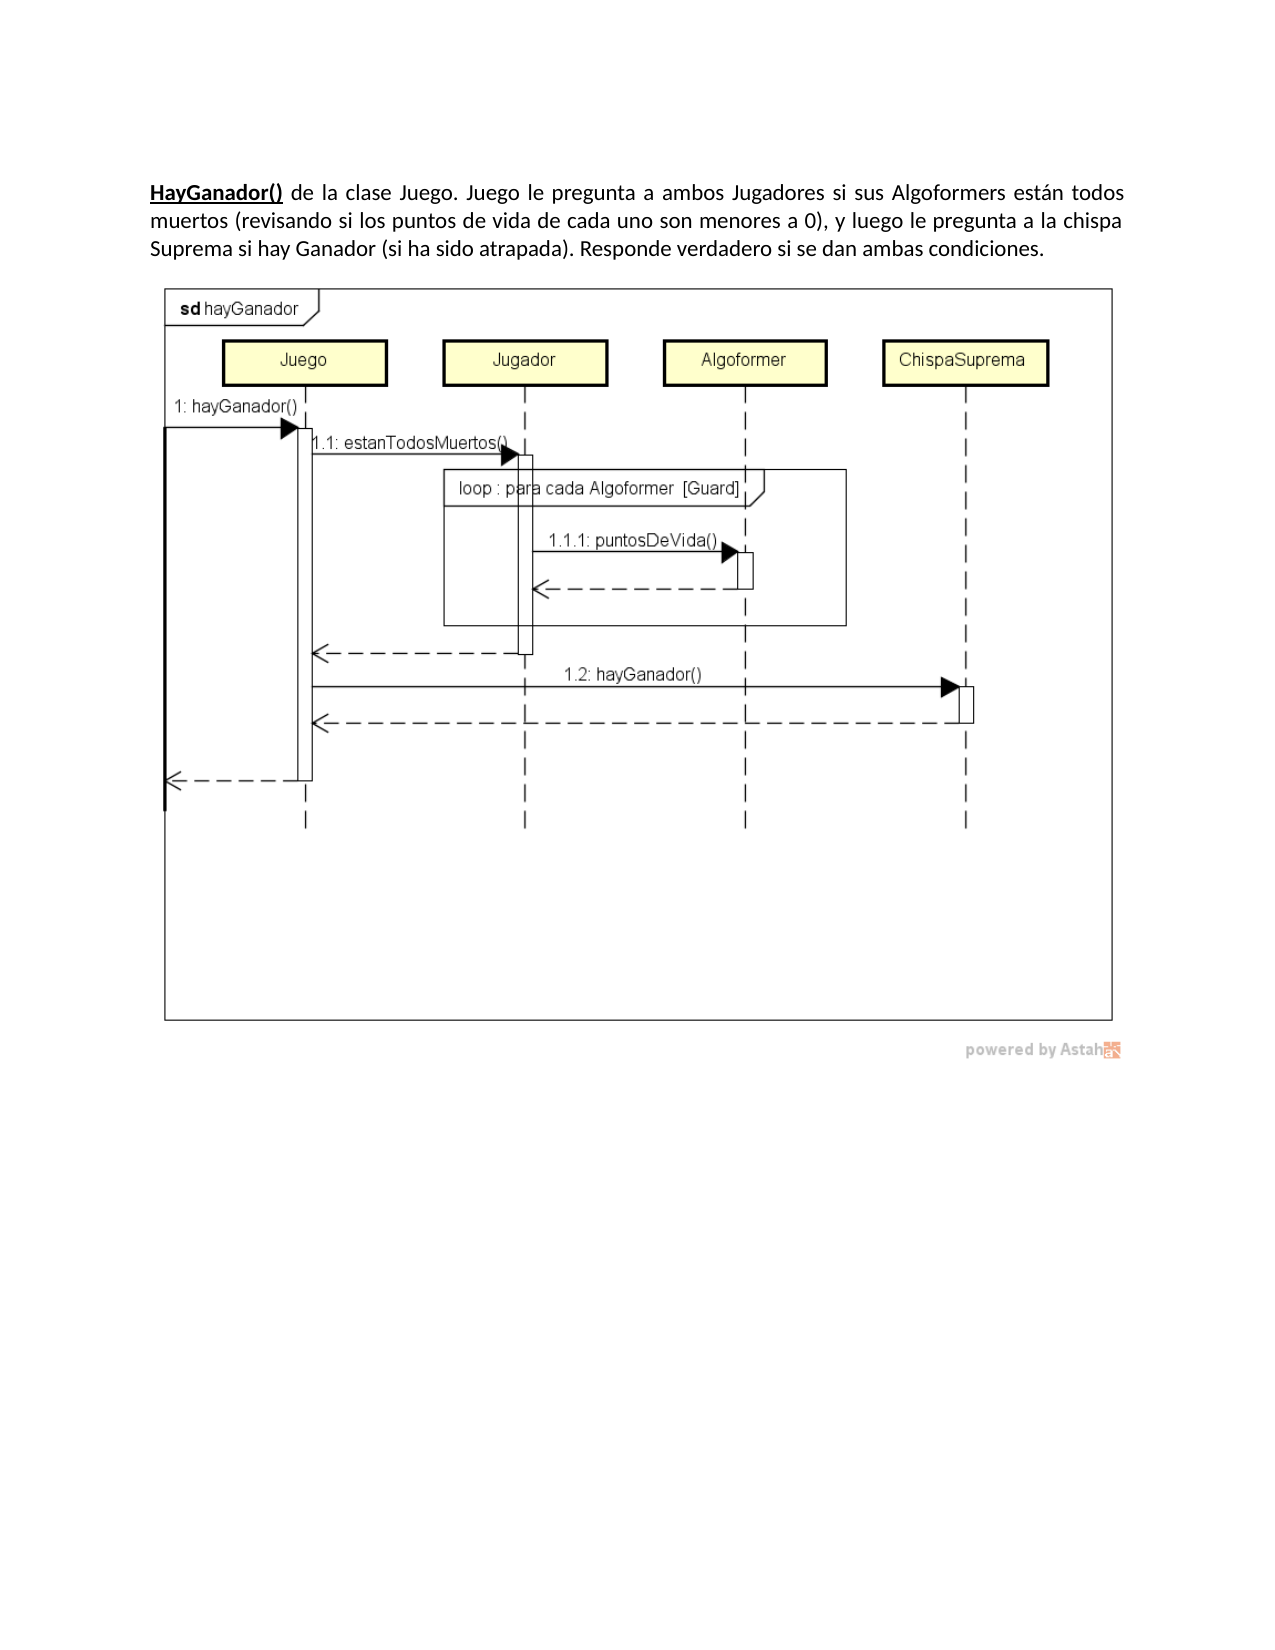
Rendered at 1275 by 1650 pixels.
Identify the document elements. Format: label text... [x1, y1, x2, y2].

text HayGanador() de la clase Juego. Juego le pregunta a ambos Jugadores si sus Algoformers están todos muertos (revisando si los puntos de vida de cada uno son menores a 0), y luego le pregunta a la chispa Suprema si hay Ganador (si ha sido atrapada). Responde verdadero si se dan ambas condiciones. [150, 178, 1125, 262]
